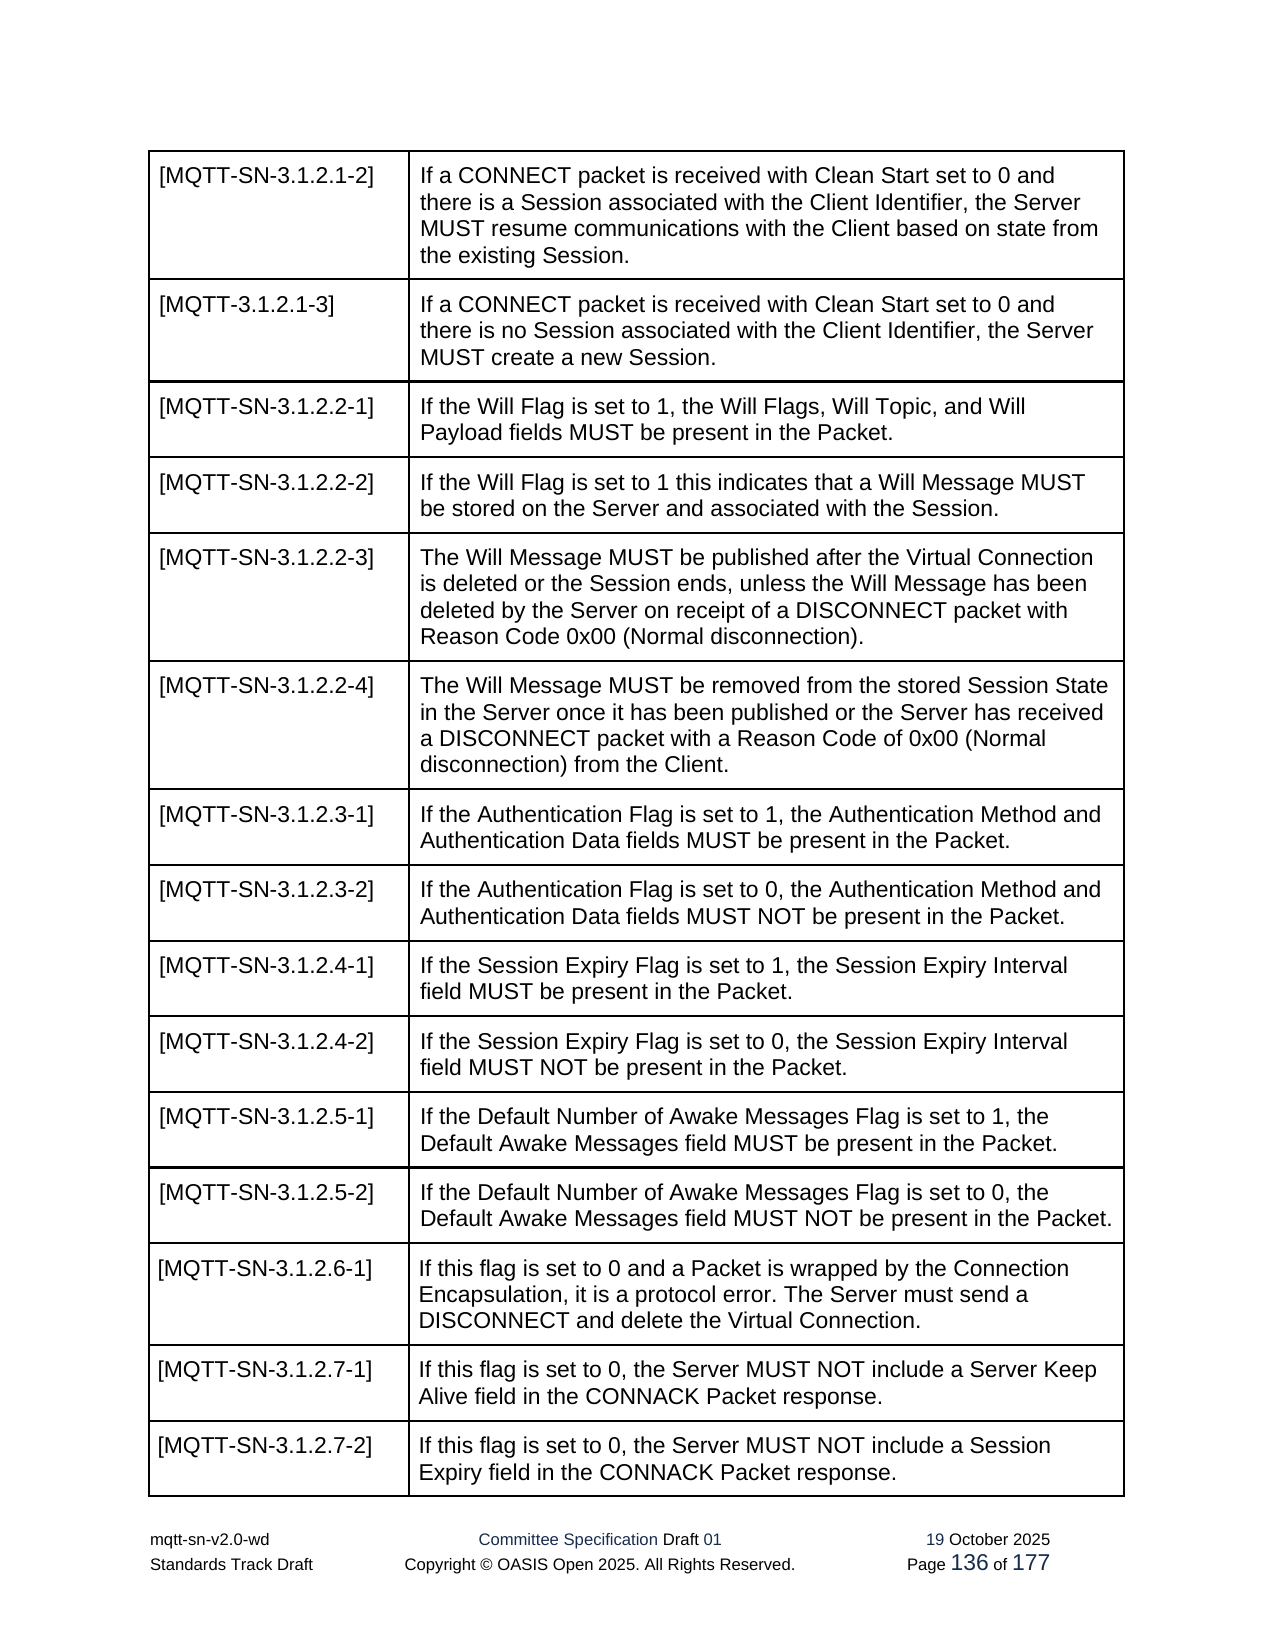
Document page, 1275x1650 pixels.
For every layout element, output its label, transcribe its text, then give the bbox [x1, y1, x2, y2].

table_cell If this flag is set to 0 and a Packet is wrapped by the Connection Encapsulation, it is a protocol error. The Server must send a DISCONNECT and delete the Virtual Connection. [410, 1244, 1123, 1344]
table_cell If a CONNECT packet is received with Clean Start set to 0 and there is a Session associated with the Client Identifier, the Server MUST resume communications with the Client based on state from the existing Session. [410, 152, 1123, 278]
table_cell The Will Message MUST be published after the Virtual Connection is deleted or the Session ends, unless the Will Message has been deleted by the Server on receipt of a DISCONNECT packet with Reason Code 0x00 (Normal disconnection). [410, 534, 1123, 660]
table_cell If the Authentication Flag is set to 0, the Authentication Method and Authentication Data fields MUST NOT be present in the Packet. [410, 866, 1123, 939]
table_cell If the Will Flag is set to 1 this indicates that a Will Message MUST be stored on the Server and associated with the Session. [410, 458, 1123, 532]
table_cell [MQTT-SN-3.1.2.7-1] [150, 1346, 408, 1419]
table_cell If the Authentication Flag is set to 1, the Authentication Method and Authentication Data fields MUST be present in the Packet. [410, 790, 1123, 864]
table_cell If the Will Flag is set to 1, the Will Flags, Will Topic, and Will Payload fields MUST be present in the Packet. [410, 383, 1123, 456]
table_cell If this flag is set to 0, the Server MUST NOT include a Server Keep Alive field in the CONNACK Packet response. [410, 1346, 1123, 1419]
table_cell [MQTT-SN-3.1.2.5-2] [150, 1169, 408, 1242]
table_cell [MQTT-3.1.2.1-3] [150, 280, 408, 380]
table_cell [MQTT-SN-3.1.2.7-2] [150, 1422, 408, 1495]
table_cell [MQTT-SN-3.1.2.2-2] [150, 458, 408, 532]
table_cell [MQTT-SN-3.1.2.5-1] [150, 1093, 408, 1166]
table_cell [MQTT-SN-3.1.2.4-1] [150, 942, 408, 1015]
table_cell If this flag is set to 0, the Server MUST NOT include a Session Expiry field in the CONNACK Packet response. [410, 1422, 1123, 1495]
table_cell [MQTT-SN-3.1.2.6-1] [150, 1244, 408, 1344]
table_cell [MQTT-SN-3.1.2.3-2] [150, 866, 408, 939]
table_cell [MQTT-SN-3.1.2.2-3] [150, 534, 408, 660]
table_cell The Will Message MUST be removed from the stored Session State in the Server once it has been published or the Server has received a DISCONNECT packet with a Reason Code of 0x00 (Normal disconnection) from the Client. [410, 662, 1123, 788]
table_cell If the Session Expiry Flag is set to 0, the Session Expiry Interval field MUST NOT be present in the Packet. [410, 1017, 1123, 1091]
table_cell [MQTT-SN-3.1.2.1-2] [150, 152, 408, 278]
table_cell If the Default Number of Awake Messages Flag is set to 1, the Default Awake Messages field MUST be present in the Packet. [410, 1093, 1123, 1166]
table_cell [MQTT-SN-3.1.2.2-1] [150, 383, 408, 456]
table_cell [MQTT-SN-3.1.2.3-1] [150, 790, 408, 864]
table_cell If the Default Number of Awake Messages Flag is set to 0, the Default Awake Messages field MUST NOT be present in the Packet. [410, 1169, 1123, 1242]
table_cell If a CONNECT packet is received with Clean Start set to 0 and there is no Session associated with the Client Identifier, the Server MUST create a new Session. [410, 280, 1123, 380]
table_cell [MQTT-SN-3.1.2.2-4] [150, 662, 408, 788]
table_cell If the Session Expiry Flag is set to 1, the Session Expiry Interval field MUST be present in the Packet. [410, 942, 1123, 1015]
table_cell [MQTT-SN-3.1.2.4-2] [150, 1017, 408, 1091]
